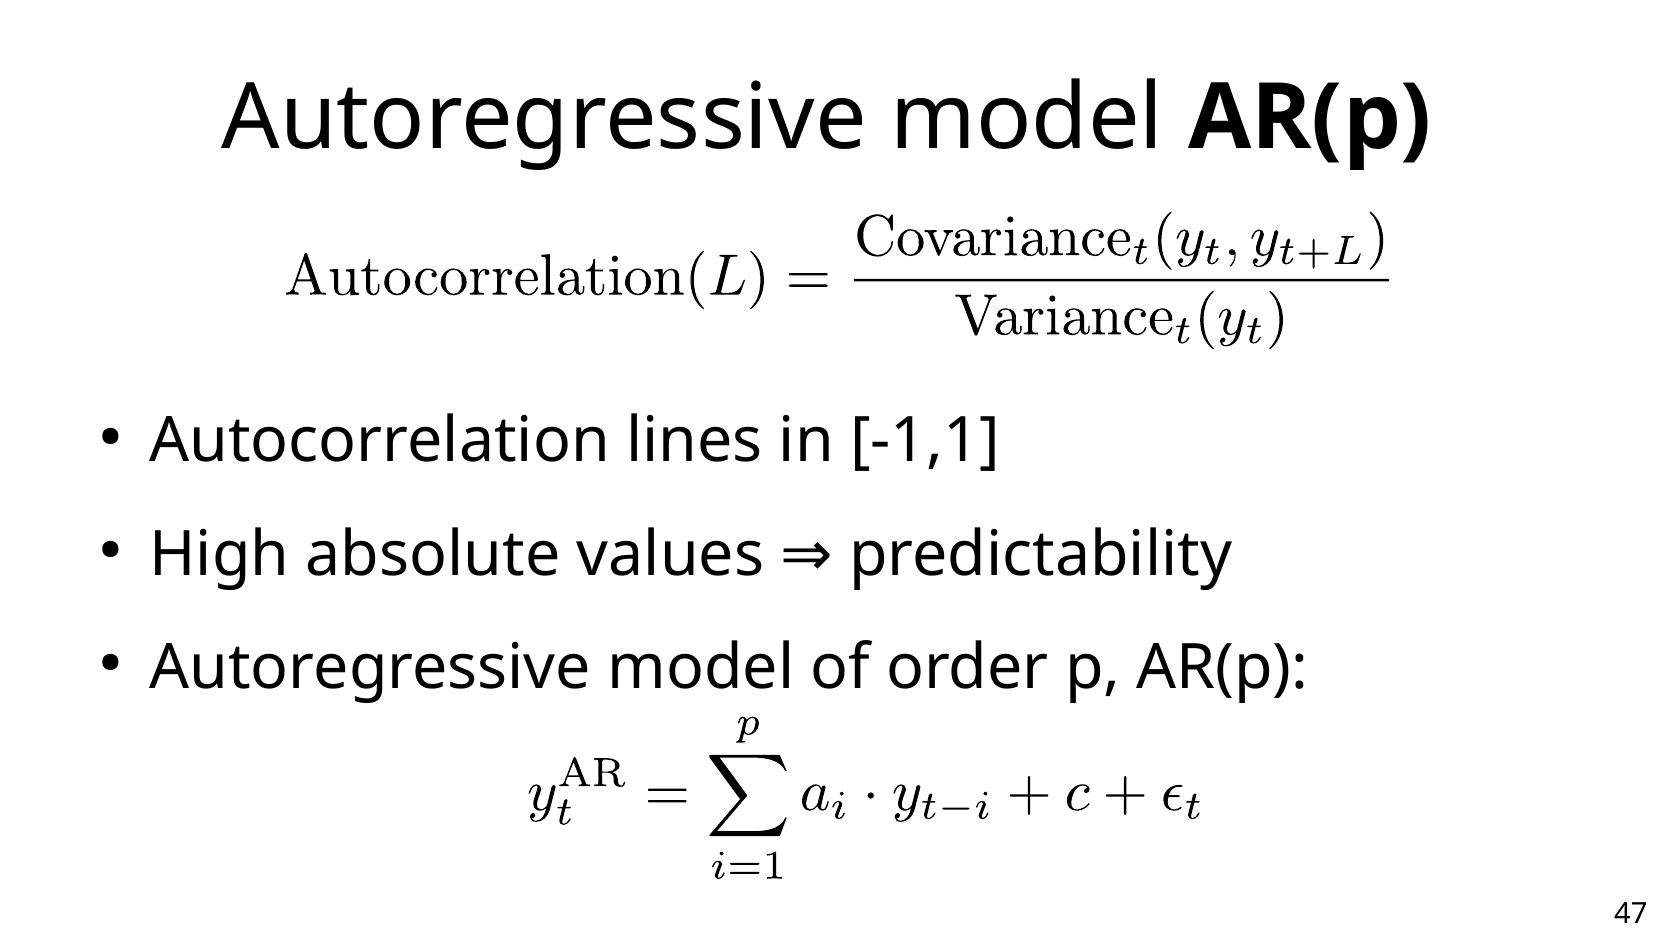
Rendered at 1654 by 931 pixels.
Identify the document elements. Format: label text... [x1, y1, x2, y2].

title Autoregressive model AR(p) [82, 1, 1571, 226]
text_box [526, 716, 1202, 880]
text_box [284, 211, 1389, 350]
list Autocorrelation lines in [-1,1] High absolute values ⇒ predictability Autoregressive model of order p, AR(p): [82, 394, 1571, 707]
